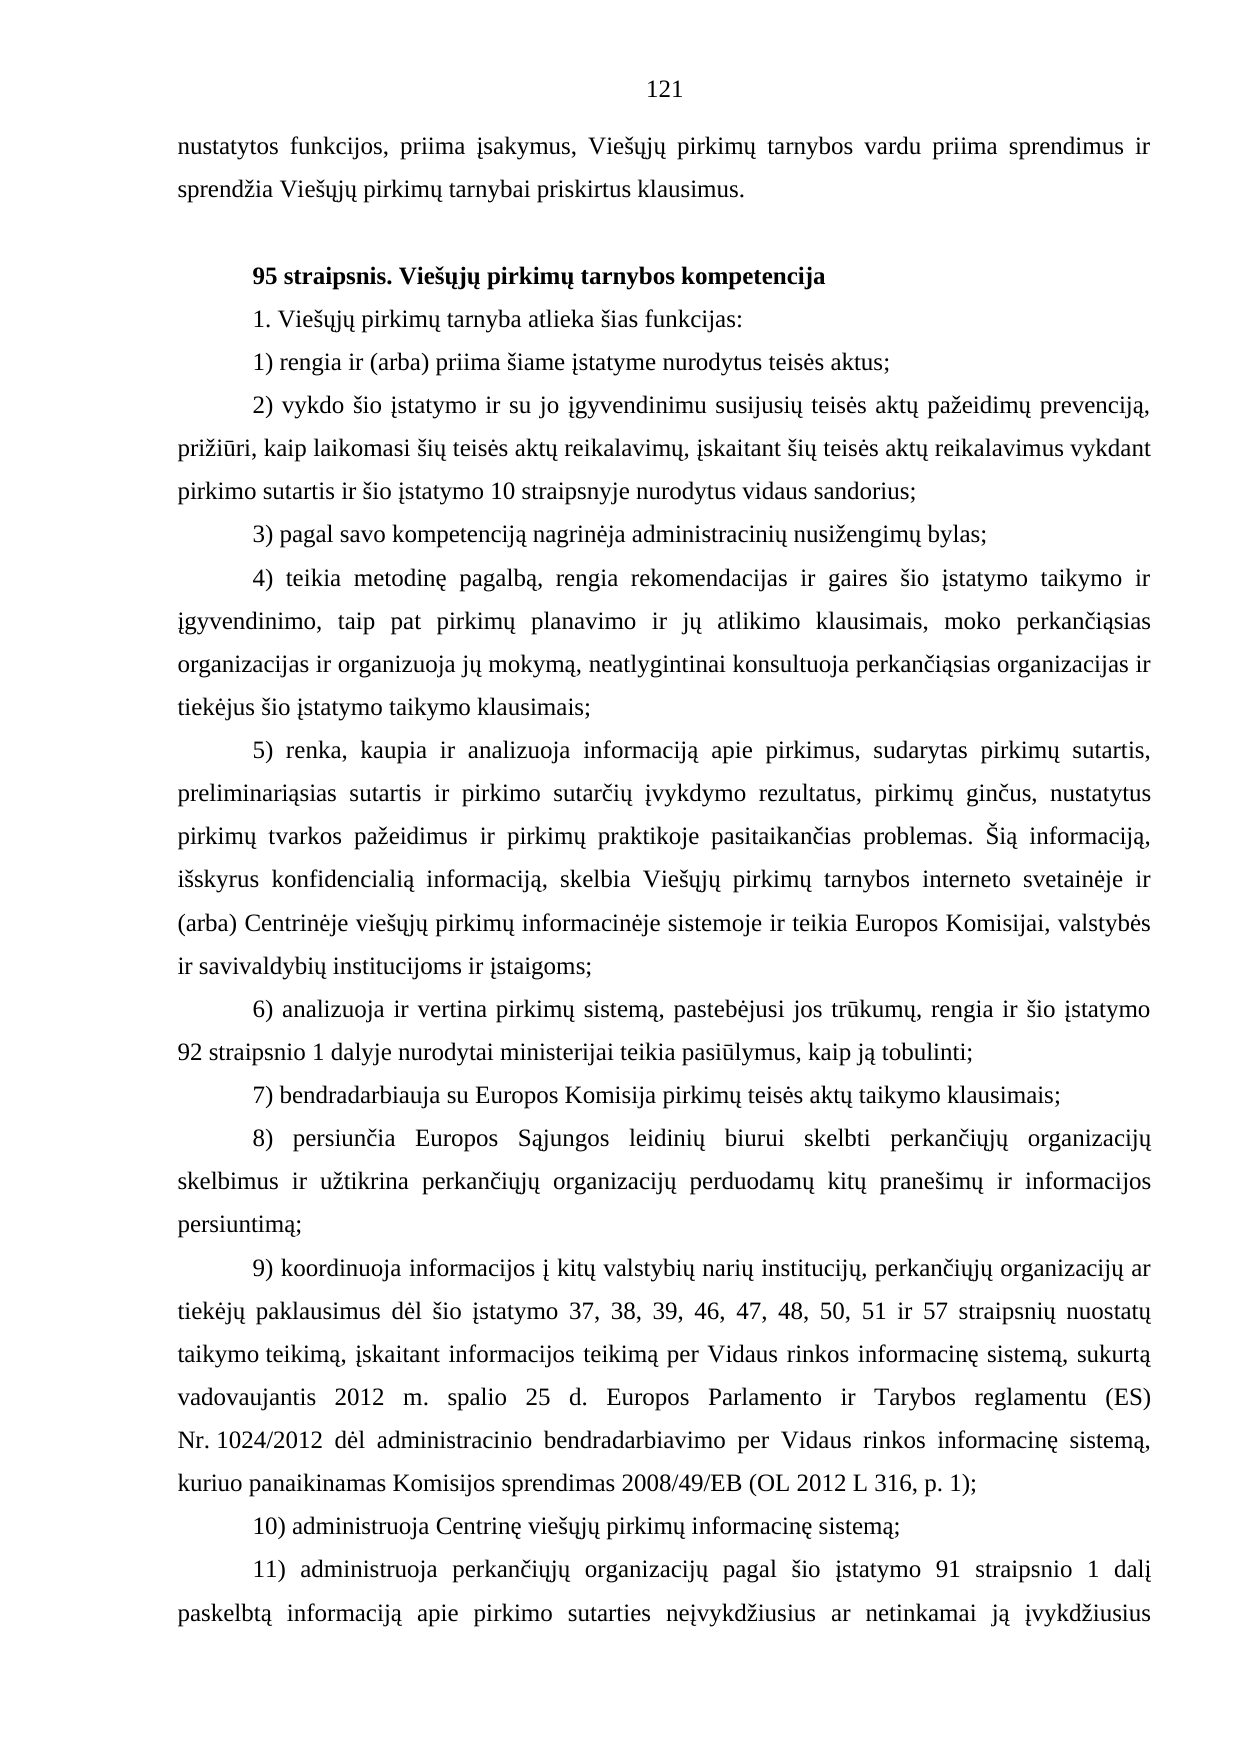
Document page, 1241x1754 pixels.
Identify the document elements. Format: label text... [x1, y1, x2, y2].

text 9) koordinuoja informacijos į kitų valstybių narių institucijų, perkančiųjų organizacijų ar tiekėjų paklausimus dėl šio įstatymo 37, 38, 39, 46, 47, 48, 50, 51 ir 57 straipsnių nuostatų taikymo teikimą, įskaitant informacijos teikimą per Vidaus rinkos informacinę sistemą, sukurtą vadovaujantis 2012 m. spalio 25 d. Europos Parlamento ir Tarybos reglamentu (ES) Nr. 1024/2012 dėl administracinio bendradarbiavimo per Vidaus rinkos informacinę sistemą, kuriuo panaikinamas Komisijos sprendimas 2008/49/EB (OL 2012 L 316, p. 1); [177, 1253, 1152, 1497]
text 1) rengia ir (arba) priima šiame įstatyme nurodytus teisės aktus; [177, 347, 1152, 376]
text 3) pagal savo kompetenciją nagrinėja administracinių nusižengimų bylas; [177, 519, 1152, 548]
text 1. Viešųjų pirkimų tarnyba atlieka šias funkcijas: [177, 304, 1152, 333]
text 5) renka, kaupia ir analizuoja informaciją apie pirkimus, sudarytas pirkimų sutartis, preliminariąsias sutartis ir pirkimo sutarčių įvykdymo rezultatus, pirkimų ginčus, nustatytus pirkimų tvarkos pažeidimus ir pirkimų praktikoje pasitaikančias problemas. Šią informaciją, išskyrus konfidencialią informaciją, skelbia Viešųjų pirkimų tarnybos interneto svetainėje ir (arba) Centrinėje viešųjų pirkimų informacinėje sistemoje ir teikia Europos Komisijai, valstybės ir savivaldybių institucijoms ir įstaigoms; [177, 735, 1152, 979]
text 95 straipsnis. Viešųjų pirkimų tarnybos kompetencija [177, 261, 1152, 289]
text 10) administruoja Centrinę viešųjų pirkimų informacinę sistemą; [177, 1511, 1152, 1540]
text 11) administruoja perkančiųjų organizacijų pagal šio įstatymo 91 straipsnio 1 dalį paskelbtą informaciją apie pirkimo sutarties neįvykdžiusius ar netinkamai ją įvykdžiusius [177, 1554, 1152, 1626]
text 8) persiunčia Europos Sąjungos leidinių biurui skelbti perkančiųjų organizacijų skelbimus ir užtikrina perkančiųjų organizacijų perduodamų kitų pranešimų ir informacijos persiuntimą; [177, 1123, 1152, 1238]
text 6) analizuoja ir vertina pirkimų sistemą, pastebėjusi jos trūkumų, rengia ir šio įstatymo 92 straipsnio 1 dalyje nurodytai ministerijai teikia pasiūlymus, kaip ją tobulinti; [177, 994, 1152, 1066]
text 4) teikia metodinę pagalbą, rengia rekomendacijas ir gaires šio įstatymo taikymo ir įgyvendinimo, taip pat pirkimų planavimo ir jų atlikimo klausimais, moko perkančiąsias organizacijas ir organizuoja jų mokymą, neatlygintinai konsultuoja perkančiąsias organizacijas ir tiekėjus šio įstatymo taikymo klausimais; [177, 563, 1152, 721]
text 2) vykdo šio įstatymo ir su jo įgyvendinimu susijusių teisės aktų pažeidimų prevenciją, prižiūri, kaip laikomasi šių teisės aktų reikalavimų, įskaitant šių teisės aktų reikalavimus vykdant pirkimo sutartis ir šio įstatymo 10 straipsnyje nurodytus vidaus sandorius; [177, 390, 1152, 505]
text 7) bendradarbiauja su Europos Komisija pirkimų teisės aktų taikymo klausimais; [177, 1080, 1152, 1109]
text nustatytos funkcijos, priima įsakymus, Viešųjų pirkimų tarnybos vardu priima sprendimus ir sprendžia Viešųjų pirkimų tarnybai priskirtus klausimus. [177, 131, 1152, 203]
